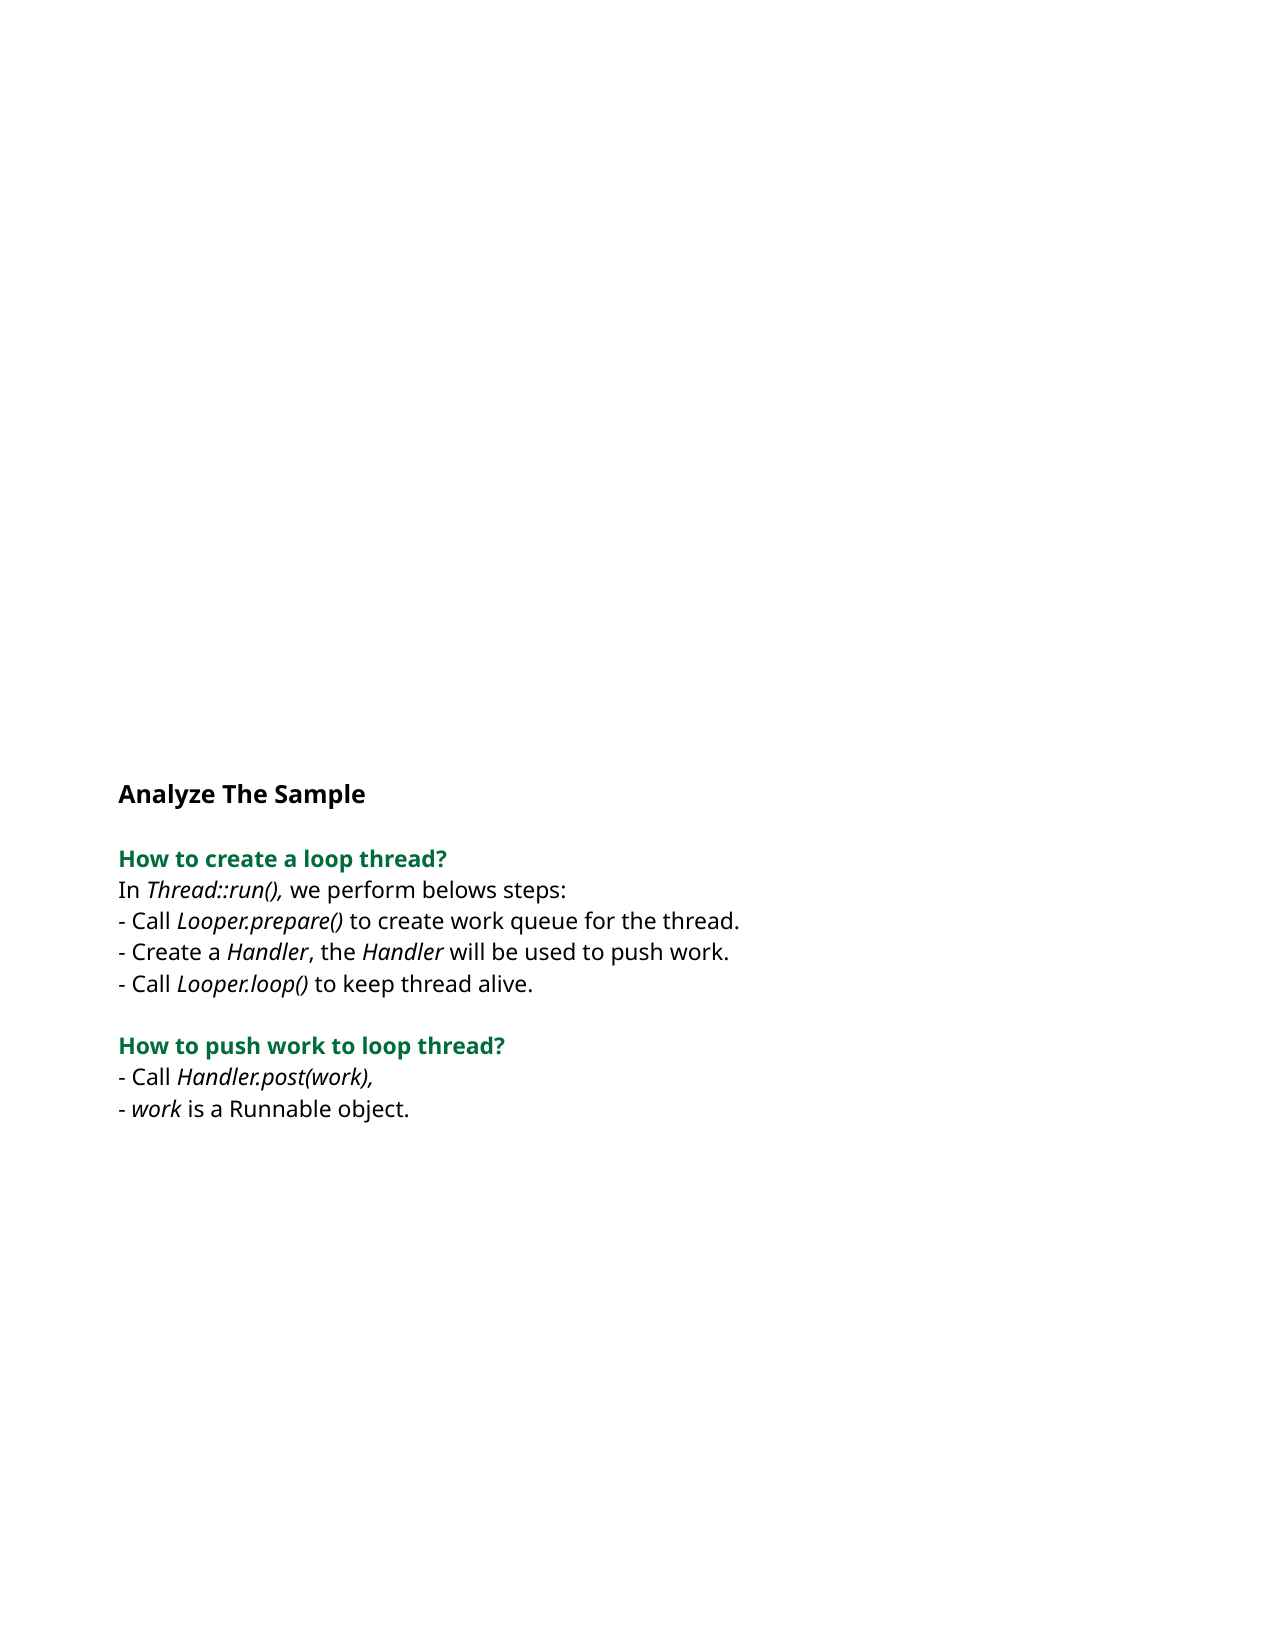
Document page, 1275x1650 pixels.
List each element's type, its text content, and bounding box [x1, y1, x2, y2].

text In Thread::run(), we perform belows steps: [118, 874, 1157, 905]
text Analyze The Sample [118, 777, 1157, 811]
text - Call Looper.loop() to keep thread alive. [118, 967, 1157, 999]
text How to create a loop thread? [118, 842, 1157, 874]
text How to push work to loop thread? [118, 1030, 1157, 1061]
text - Call Looper.prepare() to create work queue for the thread. [118, 905, 1157, 936]
text - Create a Handler, the Handler will be used to push work. [118, 936, 1157, 967]
text - Call Handler.post(work), - work is a Runnable object. [118, 1061, 1157, 1124]
